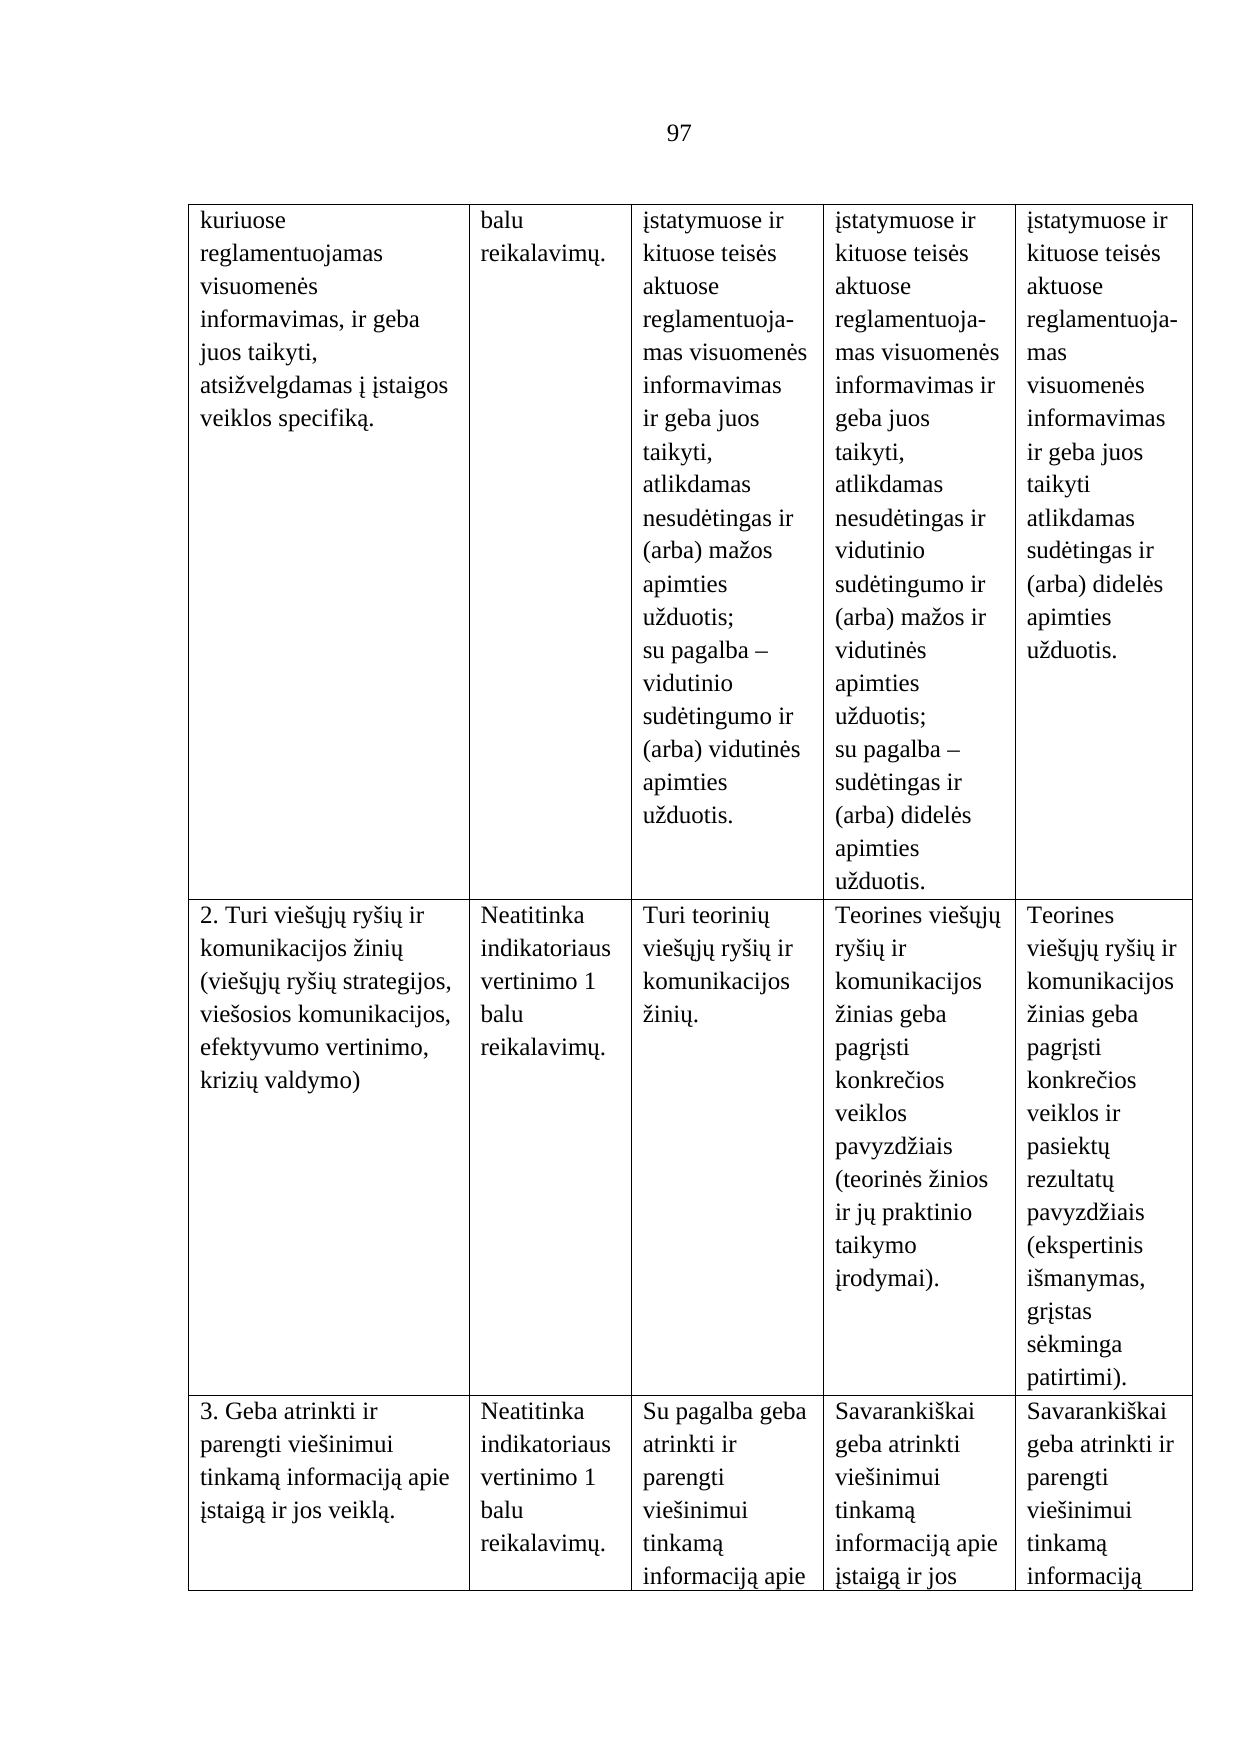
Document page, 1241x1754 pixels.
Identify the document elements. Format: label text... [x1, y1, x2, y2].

table_cell įstatymuose ir kituose teisės aktuose reglamentuoja-mas visuomenės informavimas ir geba juos taikyti atlikdamas sudėtingas ir (arba) didelės apimties užduotis. [1016, 205, 1192, 899]
table_cell Teorines viešųjų ryšių ir komunikacijos žinias geba pagrįsti konkrečios veiklos ir pasiektų rezultatų pavyzdžiais (ekspertinis išmanymas, grįstas sėkminga patirtimi). [1016, 900, 1192, 1395]
table_cell įstatymuose ir kituose teisės aktuose reglamentuoja-mas visuomenės informavimas ir geba juos taikyti, atlikdamas nesudėtingas ir (arba) mažos apimties užduotis; su pagalba – vidutinio sudėtingumo ir (arba) vidutinės apimties užduotis. [632, 205, 823, 899]
table_cell kuriuose reglamentuojamas visuomenės informavimas, ir geba juos taikyti, atsižvelgdamas į įstaigos veiklos specifiką. [189, 205, 469, 899]
table_cell Savarankiškai geba atrinkti ir parengti viešinimui tinkamą informaciją [1016, 1396, 1192, 1590]
table_cell balu reikalavimų. [470, 205, 631, 899]
table_cell 3. Geba atrinkti ir parengti viešinimui tinkamą informaciją apie įstaigą ir jos veiklą. [189, 1396, 469, 1590]
table_cell Turi teorinių viešųjų ryšių ir komunikacijos žinių. [632, 900, 823, 1395]
table_cell Teorines viešųjų ryšių ir komunikacijos žinias geba pagrįsti konkrečios veiklos pavyzdžiais (teorinės žinios ir jų praktinio taikymo įrodymai). [824, 900, 1015, 1395]
table_cell Savarankiškai geba atrinkti viešinimui tinkamą informaciją apie įstaigą ir jos [824, 1396, 1015, 1590]
table_cell Neatitinka indikatoriaus vertinimo 1 balu reikalavimų. [470, 1396, 631, 1590]
table_cell įstatymuose ir kituose teisės aktuose reglamentuoja-mas visuomenės informavimas ir geba juos taikyti, atlikdamas nesudėtingas ir vidutinio sudėtingumo ir (arba) mažos ir vidutinės apimties užduotis; su pagalba – sudėtingas ir (arba) didelės apimties užduotis. [824, 205, 1015, 899]
table_cell Su pagalba geba atrinkti ir parengti viešinimui tinkamą informaciją apie [632, 1396, 823, 1590]
table_cell 2. Turi viešųjų ryšių ir komunikacijos žinių (viešųjų ryšių strategijos, viešosios komunikacijos, efektyvumo vertinimo, krizių valdymo) [189, 900, 469, 1395]
table_cell Neatitinka indikatoriaus vertinimo 1 balu reikalavimų. [470, 900, 631, 1395]
